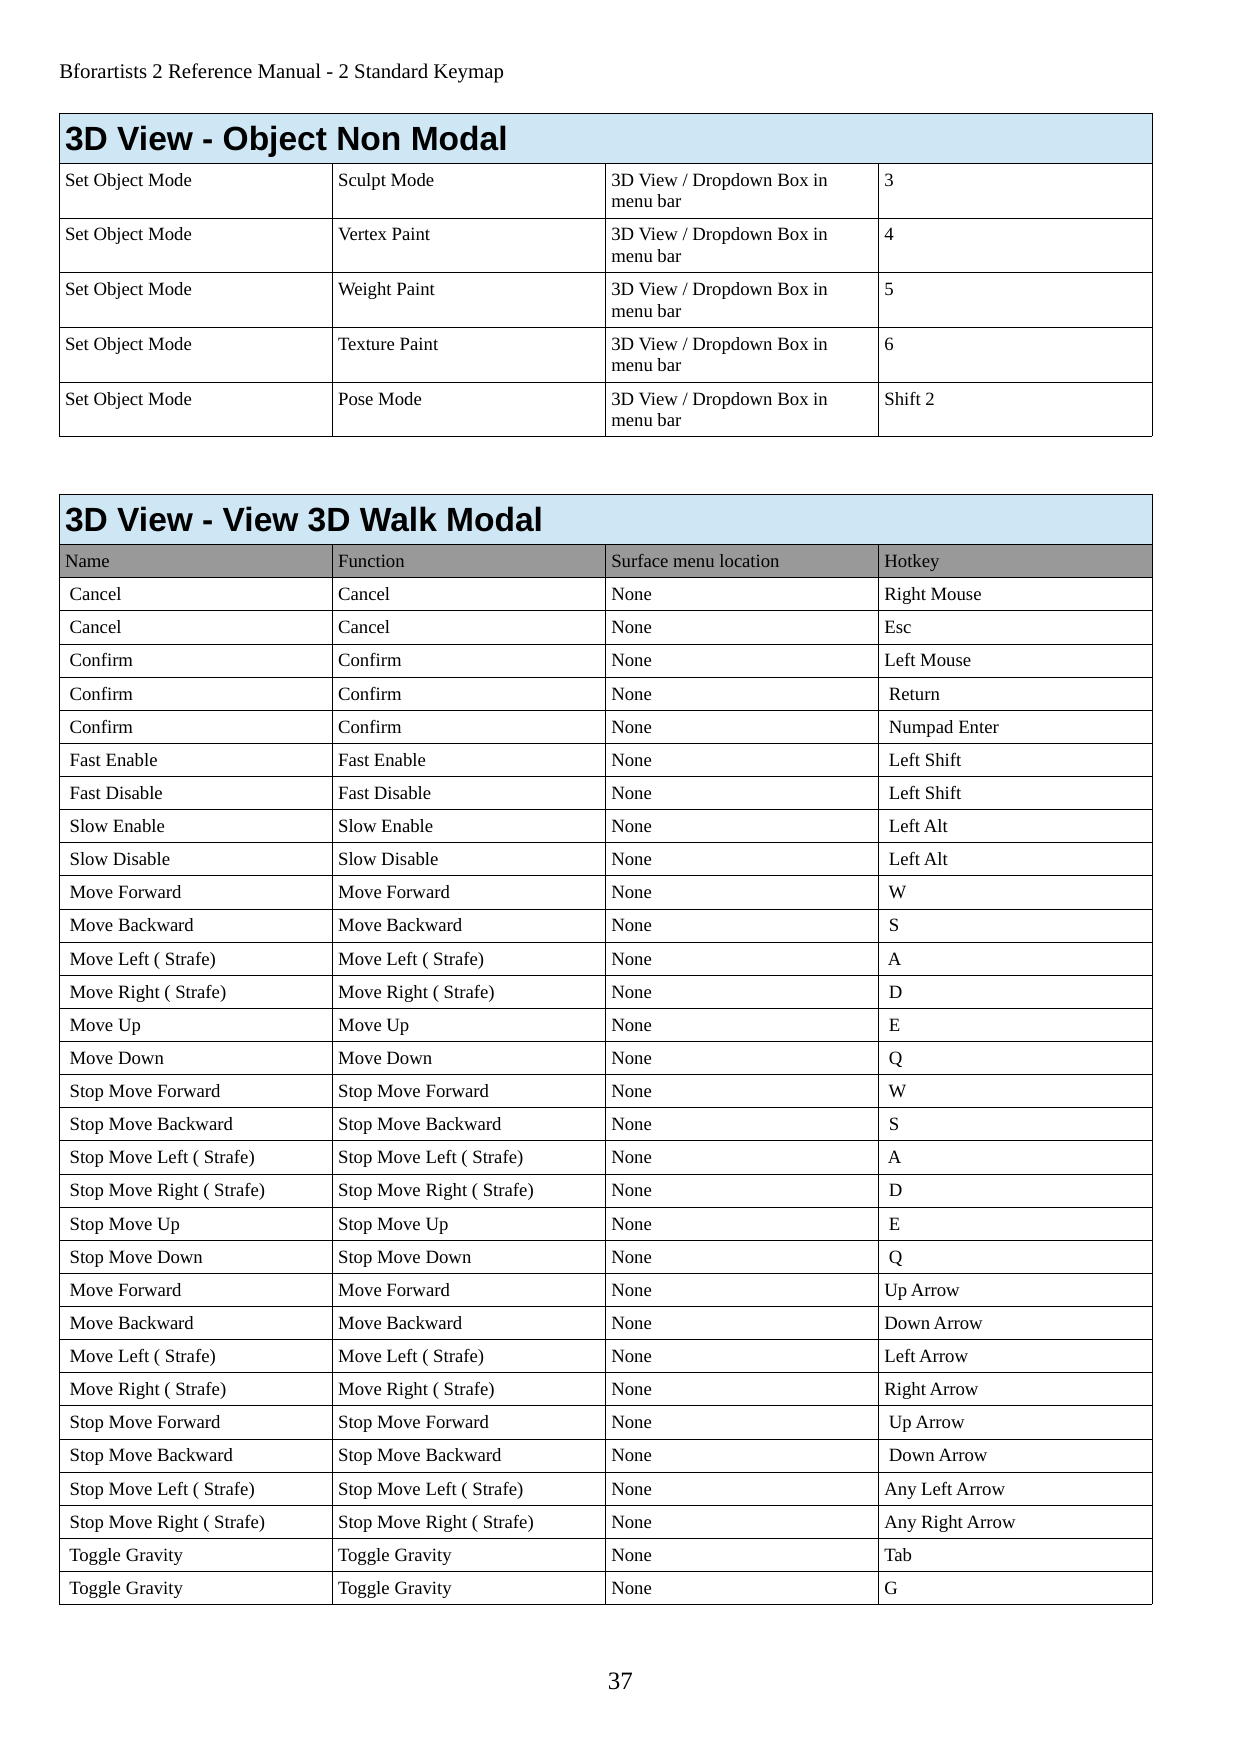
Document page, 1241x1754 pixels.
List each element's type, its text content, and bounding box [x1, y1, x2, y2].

table_cell G [879, 1572, 1152, 1604]
table_cell Toggle Gravity [60, 1539, 332, 1571]
table_cell Left Shift [879, 777, 1152, 809]
table_cell E [879, 1208, 1152, 1240]
table_cell Stop Move Left ( Strafe) [333, 1473, 605, 1505]
table_cell Move Right ( Strafe) [333, 976, 605, 1008]
table_cell None [606, 943, 878, 975]
table_cell Weight Paint [333, 273, 605, 327]
table_cell Stop Move Left ( Strafe) [333, 1141, 605, 1173]
table_cell Right Mouse [879, 578, 1152, 610]
table_cell Slow Disable [60, 843, 332, 875]
table_cell 3 [879, 164, 1152, 217]
table_cell Up Arrow [879, 1274, 1152, 1306]
table_cell Any Left Arrow [879, 1473, 1152, 1505]
table_cell None [606, 1440, 878, 1472]
table_cell Stop Move Down [333, 1241, 605, 1273]
table_cell None [606, 1042, 878, 1074]
table_cell None [606, 1307, 878, 1339]
table_cell None [606, 876, 878, 908]
table_cell Move Backward [333, 1307, 605, 1339]
table_cell Cancel [60, 578, 332, 610]
table_cell Confirm [60, 711, 332, 743]
table_cell None [606, 1175, 878, 1207]
table_cell Stop Move Right ( Strafe) [60, 1175, 332, 1207]
table_cell 5 [879, 273, 1152, 327]
table_cell Stop Move Left ( Strafe) [60, 1141, 332, 1173]
table_cell Move Down [333, 1042, 605, 1074]
table_cell None [606, 711, 878, 743]
table_cell None [606, 1373, 878, 1405]
table_cell Pose Mode [333, 383, 605, 436]
table_cell Slow Enable [333, 810, 605, 842]
table_cell Fast Enable [60, 744, 332, 776]
table_cell Q [879, 1042, 1152, 1074]
table_cell Set Object Mode [60, 219, 332, 272]
table_cell Move Forward [333, 1274, 605, 1306]
table_cell Toggle Gravity [60, 1572, 332, 1604]
table_cell Move Backward [333, 910, 605, 942]
table_cell Set Object Mode [60, 383, 332, 436]
table_cell Right Arrow [879, 1373, 1152, 1405]
table_cell Confirm [60, 678, 332, 710]
table_cell Stop Move Backward [60, 1440, 332, 1472]
table_cell Move Right ( Strafe) [333, 1373, 605, 1405]
table_cell D [879, 976, 1152, 1008]
table_cell None [606, 777, 878, 809]
table_cell Stop Move Right ( Strafe) [60, 1506, 332, 1538]
table_header 3D View - Object Non Modal [60, 114, 1152, 163]
table_cell Move Forward [333, 876, 605, 908]
table_cell Move Right ( Strafe) [60, 1373, 332, 1405]
table_cell Stop Move Forward [60, 1406, 332, 1438]
table_cell 4 [879, 219, 1152, 272]
table_cell None [606, 1539, 878, 1571]
table_cell W [879, 1075, 1152, 1107]
table_cell Stop Move Right ( Strafe) [333, 1506, 605, 1538]
table_cell Texture Paint [333, 328, 605, 382]
table_cell A [879, 943, 1152, 975]
table_cell Stop Move Up [333, 1208, 605, 1240]
table_cell Confirm [60, 645, 332, 677]
table_cell Move Left ( Strafe) [333, 1340, 605, 1372]
table_cell Stop Move Forward [60, 1075, 332, 1107]
table_cell Stop Move Forward [333, 1406, 605, 1438]
table_cell Left Alt [879, 843, 1152, 875]
table_cell Fast Enable [333, 744, 605, 776]
table_cell Stop Move Left ( Strafe) [60, 1473, 332, 1505]
table_cell Left Shift [879, 744, 1152, 776]
table_cell None [606, 1241, 878, 1273]
table_cell Confirm [333, 645, 605, 677]
table_cell Stop Move Up [60, 1208, 332, 1240]
table_cell Function [333, 545, 605, 577]
table_cell Move Left ( Strafe) [60, 943, 332, 975]
table_cell None [606, 1473, 878, 1505]
table_cell Stop Move Backward [333, 1108, 605, 1140]
table_cell E [879, 1009, 1152, 1041]
table_cell Surface menu location [606, 545, 878, 577]
table_cell 3D View / Dropdown Box in menu bar [606, 219, 878, 272]
table_cell Shift 2 [879, 383, 1152, 436]
table_cell Set Object Mode [60, 164, 332, 217]
table_cell Hotkey [879, 545, 1152, 577]
table_cell None [606, 578, 878, 610]
table_cell Name [60, 545, 332, 577]
table_cell None [606, 1208, 878, 1240]
table_cell Vertex Paint [333, 219, 605, 272]
table_cell Toggle Gravity [333, 1572, 605, 1604]
table_cell Down Arrow [879, 1440, 1152, 1472]
table_cell Stop Move Backward [60, 1108, 332, 1140]
table_cell W [879, 876, 1152, 908]
table_cell Stop Move Right ( Strafe) [333, 1175, 605, 1207]
table_cell Tab [879, 1539, 1152, 1571]
table_cell 3D View / Dropdown Box in menu bar [606, 164, 878, 217]
table_cell Confirm [333, 711, 605, 743]
table_cell Move Down [60, 1042, 332, 1074]
table_header 3D View - View 3D Walk Modal [60, 495, 1152, 544]
table_cell Cancel [333, 578, 605, 610]
table_cell Esc [879, 611, 1152, 643]
table_cell None [606, 645, 878, 677]
table_cell None [606, 1075, 878, 1107]
table_cell 3D View / Dropdown Box in menu bar [606, 273, 878, 327]
table_cell Fast Disable [333, 777, 605, 809]
table_cell Move Backward [60, 910, 332, 942]
table_cell Cancel [333, 611, 605, 643]
table_cell Numpad Enter [879, 711, 1152, 743]
table_cell 3D View / Dropdown Box in menu bar [606, 328, 878, 382]
table_cell None [606, 1340, 878, 1372]
table_cell Sculpt Mode [333, 164, 605, 217]
table_cell None [606, 1572, 878, 1604]
table_cell Stop Move Down [60, 1241, 332, 1273]
table_cell Move Up [60, 1009, 332, 1041]
table_cell 3D View / Dropdown Box in menu bar [606, 383, 878, 436]
table_cell None [606, 1406, 878, 1438]
table_cell Q [879, 1241, 1152, 1273]
table_cell None [606, 1506, 878, 1538]
table_cell None [606, 910, 878, 942]
table_cell Move Forward [60, 876, 332, 908]
table_cell S [879, 910, 1152, 942]
table_cell Stop Move Backward [333, 1440, 605, 1472]
table_cell Up Arrow [879, 1406, 1152, 1438]
table_cell None [606, 611, 878, 643]
table_cell Confirm [333, 678, 605, 710]
table_cell None [606, 1009, 878, 1041]
table_cell None [606, 678, 878, 710]
table_cell Set Object Mode [60, 273, 332, 327]
table_cell Return [879, 678, 1152, 710]
table_cell None [606, 1141, 878, 1173]
table_cell Fast Disable [60, 777, 332, 809]
table_cell Down Arrow [879, 1307, 1152, 1339]
table_cell Move Left ( Strafe) [60, 1340, 332, 1372]
table_cell A [879, 1141, 1152, 1173]
table_cell Move Backward [60, 1307, 332, 1339]
table_cell None [606, 976, 878, 1008]
table_cell Move Forward [60, 1274, 332, 1306]
table_cell Move Right ( Strafe) [60, 976, 332, 1008]
table_cell Left Arrow [879, 1340, 1152, 1372]
table_cell Move Up [333, 1009, 605, 1041]
table_cell Left Mouse [879, 645, 1152, 677]
table_cell Left Alt [879, 810, 1152, 842]
table_cell None [606, 1108, 878, 1140]
table_cell S [879, 1108, 1152, 1140]
table_cell Move Left ( Strafe) [333, 943, 605, 975]
table_cell Stop Move Forward [333, 1075, 605, 1107]
table_cell D [879, 1175, 1152, 1207]
table_cell Slow Disable [333, 843, 605, 875]
table_cell Slow Enable [60, 810, 332, 842]
table_cell None [606, 744, 878, 776]
table_cell Any Right Arrow [879, 1506, 1152, 1538]
table_cell Set Object Mode [60, 328, 332, 382]
table_cell Cancel [60, 611, 332, 643]
table_cell 6 [879, 328, 1152, 382]
table_cell Toggle Gravity [333, 1539, 605, 1571]
table_cell None [606, 810, 878, 842]
table_cell None [606, 1274, 878, 1306]
table_cell None [606, 843, 878, 875]
